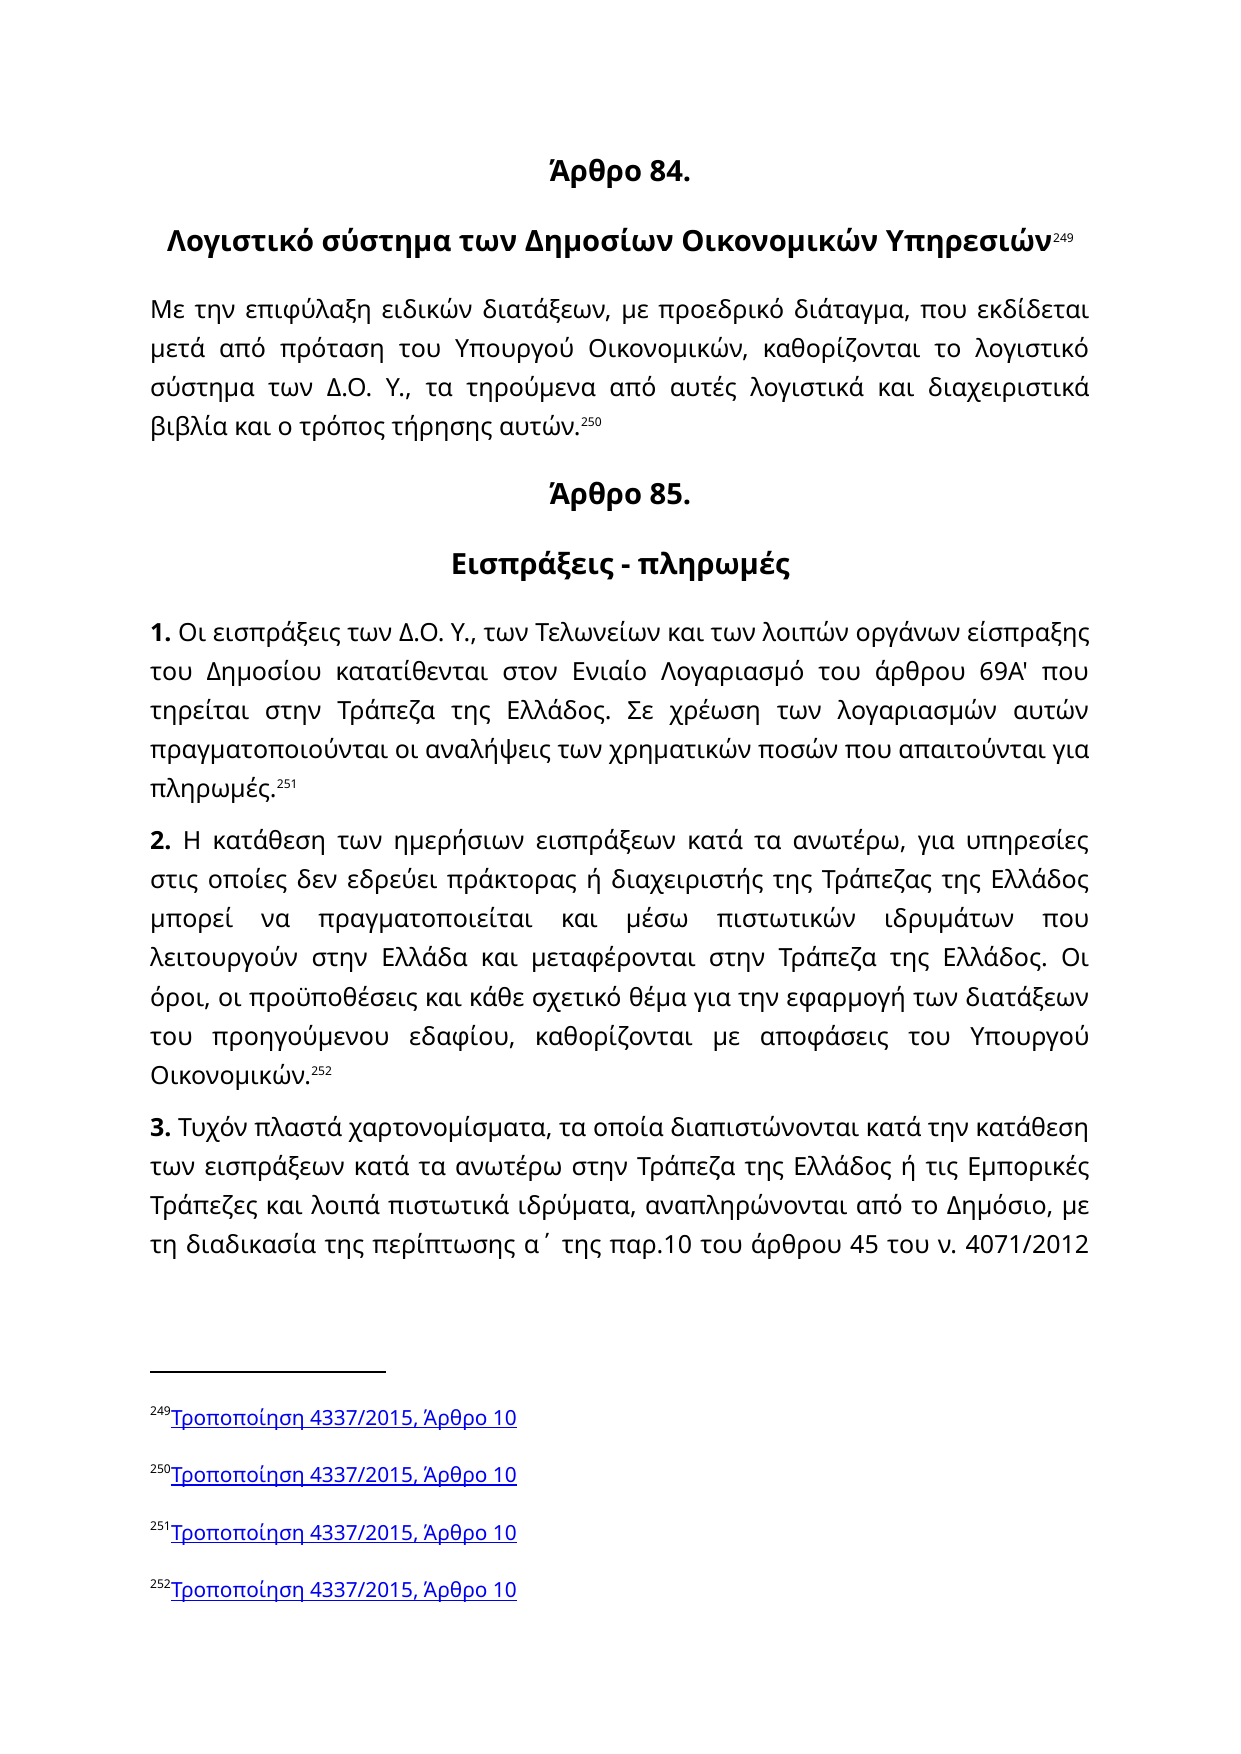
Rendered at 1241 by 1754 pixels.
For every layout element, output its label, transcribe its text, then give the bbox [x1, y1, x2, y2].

text Τροποποίηση 4337/2015, Άρθρο 10 [150, 1460, 1090, 1489]
text Τροποποίηση 4337/2015, Άρθρο 10 [150, 1518, 1090, 1546]
text Τροποποίηση 4337/2015, Άρθρο 10 [150, 1576, 1090, 1604]
text Με την επιφύλαξη ειδικών διατάξεων, με προεδρικό διάταγμα, που εκδίδεται μετά από πρόταση του Υπουργού Οικονομικών, καθορίζονται το λογιστικό σύστημα των Δ.Ο. Υ., τα τηρούμενα από αυτές λογιστικά και διαχειριστικά βιβλία και ο τρόπος τήρησης αυτών. [150, 291, 1090, 443]
subtitle Άρθρο 84. [150, 150, 1090, 190]
subtitle Άρθρο 85. [150, 473, 1090, 513]
text 3. Τυχόν πλαστά χαρτονομίσματα, τα οποία διαπιστώνονται κατά την κατάθεση των εισπράξεων κατά τα ανωτέρω στην Τράπεζα της Ελλάδος ή τις Εμπορικές Τράπεζες και λοιπά πιστωτικά ιδρύματα, αναπληρώνονται από το Δημόσιο, με τη διαδικασία της περίπτωσης α΄ της παρ.10 του άρθρου 45 του ν. 4071/2012 [150, 1109, 1090, 1261]
text 2. Η κατάθεση των ημερήσιων εισπράξεων κατά τα ανωτέρω, για υπηρεσίες στις οποίες δεν εδρεύει πράκτορας ή διαχειριστής της Τράπεζας της Ελλάδος μπορεί να πραγματοποιείται και μέσω πιστωτικών ιδρυμάτων που λειτουργούν στην Ελλάδα και μεταφέρονται στην Τράπεζα της Ελλάδος. Οι όροι, οι προϋποθέσεις και κάθε σχετικό θέμα για την εφαρμογή των διατάξεων του προηγούμενου εδαφίου, καθορίζονται με αποφάσεις του Υπουργού Οικονομικών. [150, 822, 1090, 1092]
subtitle Λογιστικό σύστημα των Δημοσίων Οικονομικών Υπηρεσιών [150, 221, 1090, 260]
text Τροποποίηση 4337/2015, Άρθρο 10 [150, 1403, 1090, 1431]
text 1. Οι εισπράξεις των Δ.Ο. Υ., των Τελωνείων και των λοιπών οργάνων είσπραξης του Δημοσίου κατατίθενται στον Ενιαίο Λογαριασμό του άρθρου 69Α' που τηρείται στην Τράπεζα της Ελλάδος. Σε χρέωση των λογαριασμών αυτών πραγματοποιούνται οι αναλήψεις των χρηματικών ποσών που απαιτούνται για πληρωμές. [150, 614, 1090, 805]
subtitle Εισπράξεις - πληρωμές [150, 543, 1090, 583]
